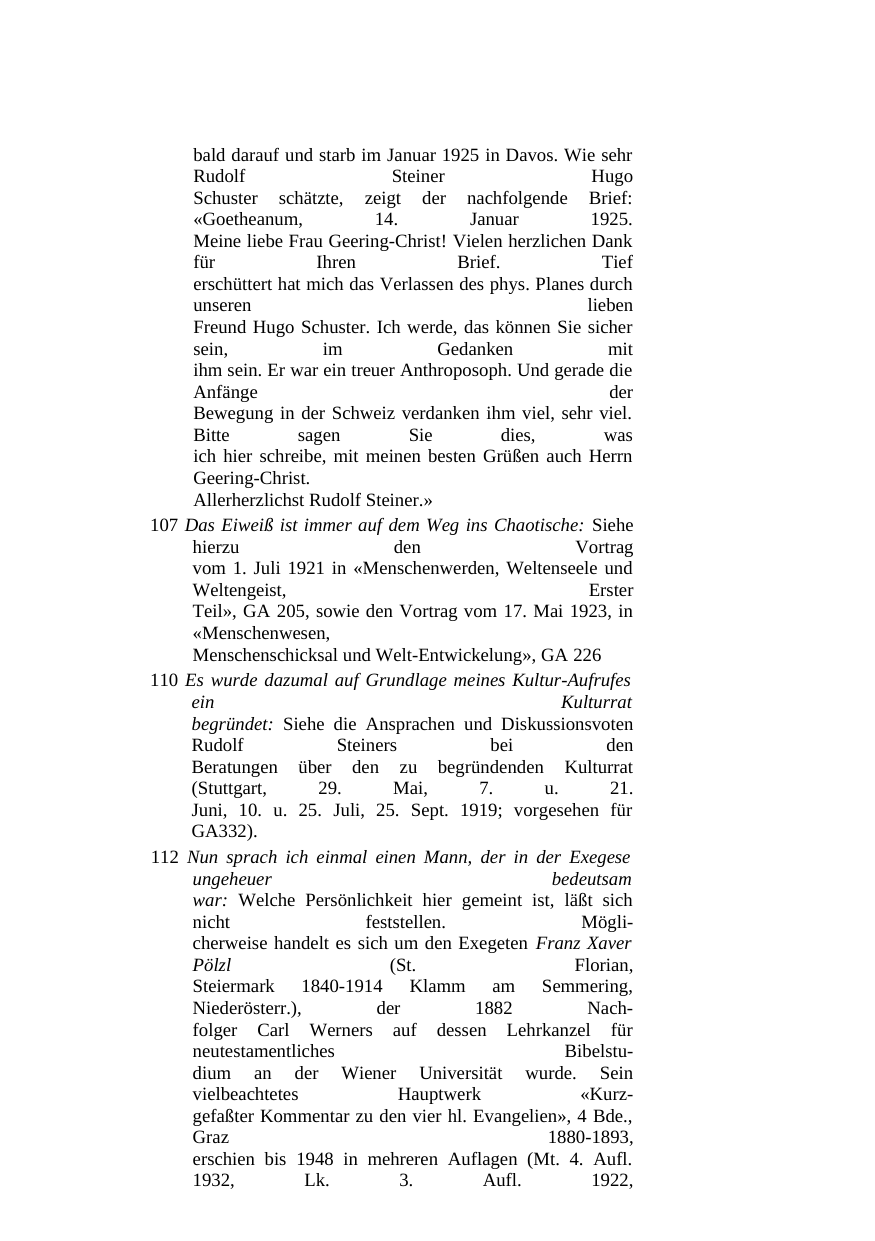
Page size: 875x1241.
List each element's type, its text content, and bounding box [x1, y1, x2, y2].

text 107 Das Eiweiß ist immer auf dem Weg ins Chaotische: Siehe hierzu den Vortrag vom 1. Juli 1921 in «Menschenwerden, Weltenseele und Weltengeist, Erster Teil», GA 205, sowie den Vortrag vom 17. Mai 1923, in «Menschenwesen, Menschenschicksal und Welt-Entwickelung», GA 226 [150, 514, 633, 665]
text 112 Nun sprach ich einmal einen Mann, der in der Exegese ungeheuer bedeutsam war: Welche Persönlichkeit hier gemeint ist, läßt sich nicht feststellen. Mögli- cherweise handelt es sich um den Exegeten Franz Xaver Pölzl (St. Florian, Steiermark 1840-1914 Klamm am Semmering, Niederösterr.), der 1882 Nach- folger Carl Werners auf dessen Lehrkanzel für neutestamentliches Bibelstu- dium an der Wiener Universität wurde. Sein vielbeachtetes Hauptwerk «Kurz- gefaßter Kommentar zu den vier hl. Evangelien», 4 Bde., Graz 1880-1893, erschien bis 1948 in mehreren Auflagen (Mt. 4. Aufl. 1932, Lk. 3. Aufl. 1922, [151, 846, 633, 1191]
text 110 Es wurde dazumal auf Grundlage meines Kultur-Aufrufes ein Kulturrat begründet: Siehe die Ansprachen und Diskussionsvoten Rudolf Steiners bei den Beratungen über den zu begründenden Kulturrat (Stuttgart, 29. Mai, 7. u. 21. Juni, 10. u. 25. Juli, 25. Sept. 1919; vorgesehen für GA332). [150, 669, 633, 842]
text bald darauf und starb im Januar 1925 in Davos. Wie sehr Rudolf Steiner Hugo Schuster schätzte, zeigt der nachfolgende Brief: «Goetheanum, 14. Januar 1925. Meine liebe Frau Geering-Christ! Vielen herzlichen Dank für Ihren Brief. Tief erschüttert hat mich das Verlassen des phys. Planes durch unseren lieben Freund Hugo Schuster. Ich werde, das können Sie sicher sein, im Gedanken mit ihm sein. Er war ein treuer Anthroposoph. Und gerade die Anfänge der Bewegung in der Schweiz verdanken ihm viel, sehr viel. Bitte sagen Sie dies, was ich hier schreibe, mit meinen besten Grüßen auch Herrn Geering-Christ. Allerherzlichst Rudolf Steiner.» [193, 143, 633, 510]
